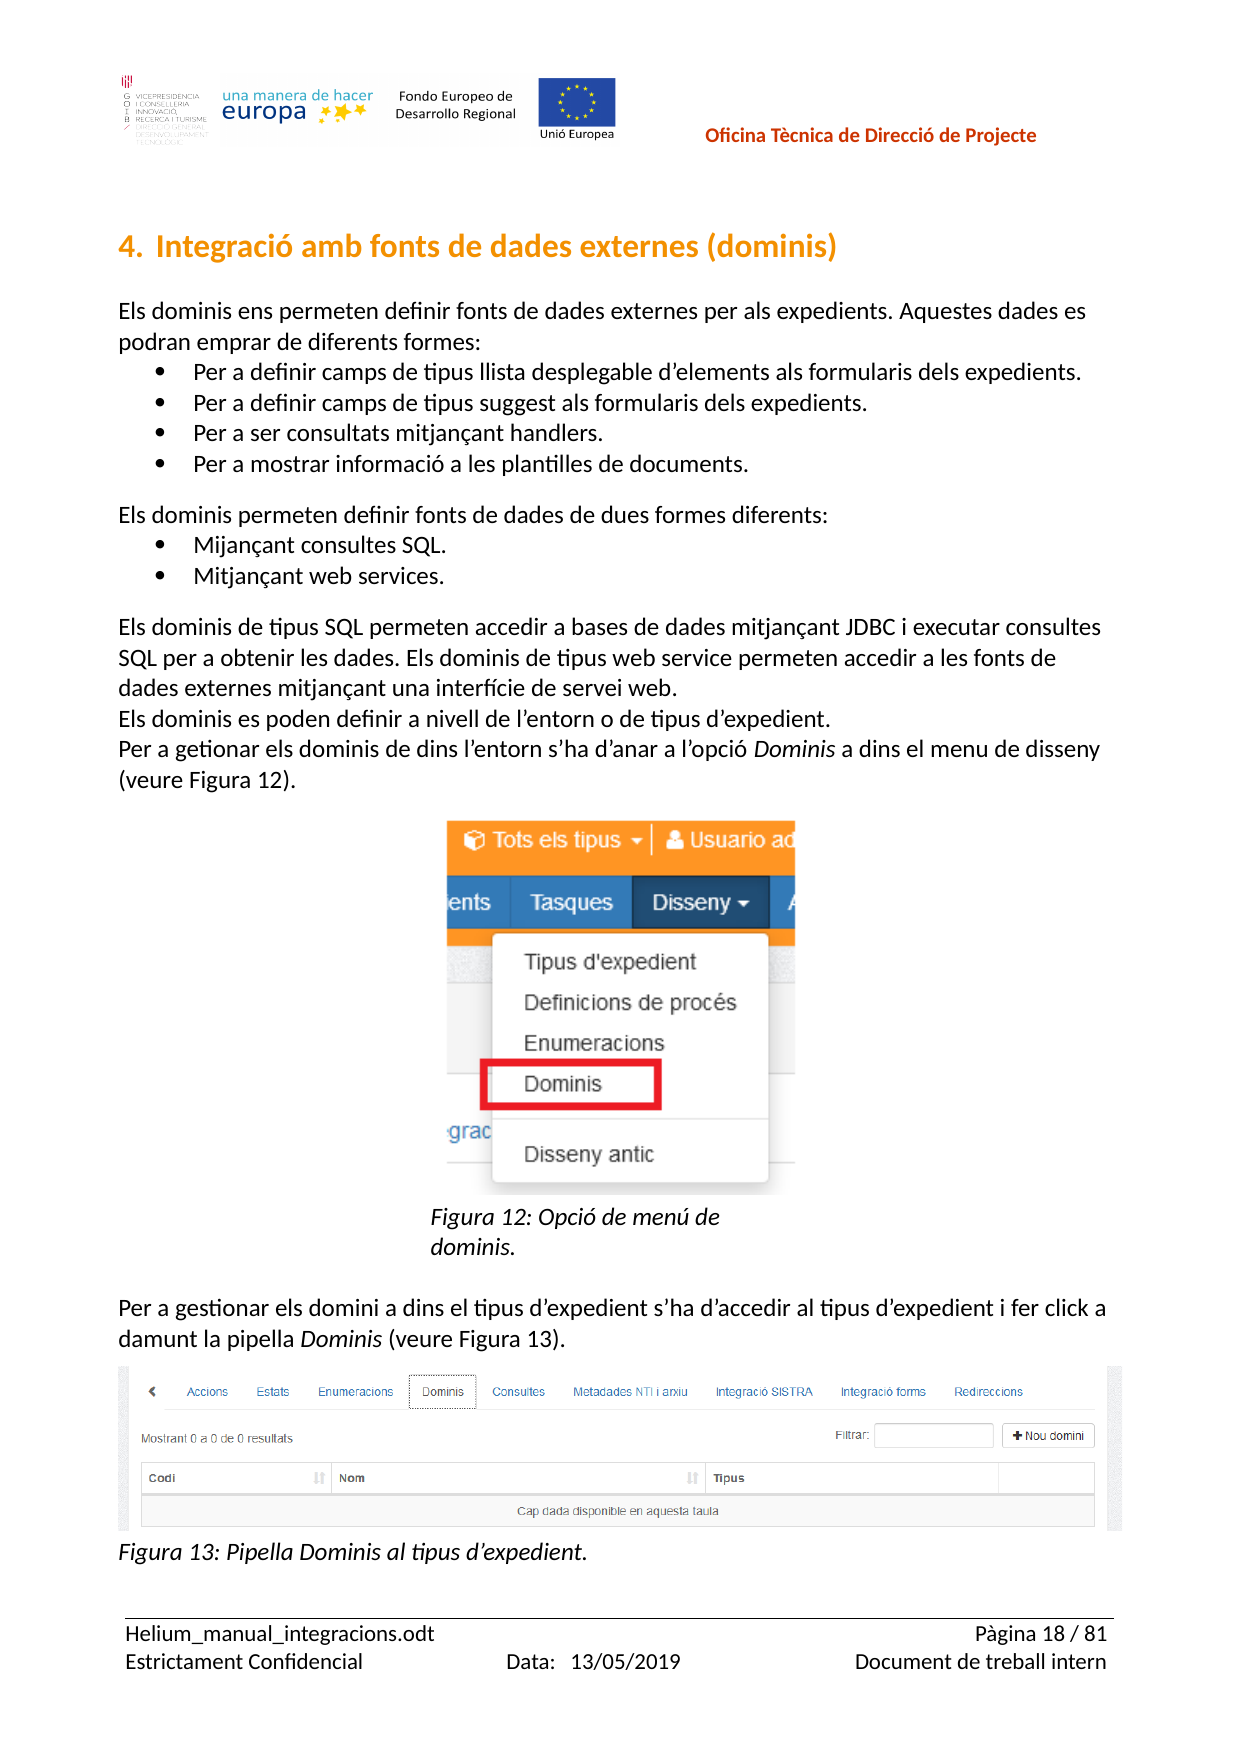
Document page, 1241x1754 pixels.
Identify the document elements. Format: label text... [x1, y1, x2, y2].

list Per a mostrar informació a les plantilles de documents. [156, 448, 1122, 478]
picture [118, 1366, 1123, 1531]
list Mijançant consultes SQL. [156, 530, 1122, 560]
list Per a definir camps de tipus llista desplegable d’elements als formularis dels expedients. [156, 356, 1122, 387]
subtitle Integració amb fonts de dades externes (dominis) [118, 225, 1122, 266]
list Per a ser consultats mitjançant handlers. [156, 417, 1122, 448]
text Els dominis ens permeten definir fonts de dades externes per als expedients. Aquestes dades es podran emprar de diferents formes: [118, 295, 1122, 356]
text Figura 12: Opció de menú de dominis. [430, 1195, 810, 1262]
picture [430, 807, 810, 1195]
text Els dominis permeten definir fonts de dades de dues formes diferents: [118, 499, 1122, 530]
picture [219, 73, 621, 147]
list Per a definir camps de tipus suggest als formularis dels expedients. [156, 387, 1122, 417]
text Els dominis de tipus SQL permeten accedir a bases de dades mitjançant JDBC i executar consultes SQL per a obtenir les dades. Els dominis de tipus web service permeten accedir a les fonts de dades externes mitjançant una interfície de servei web. [118, 612, 1122, 703]
text Els dominis es poden definir a nivell de l’entorn o de tipus d’expedient. [118, 703, 1122, 734]
text Per a gestionar els domini a dins el tipus d’expedient s’ha d’accedir al tipus d’expedient i fer click a damunt la pipella Dominis (veure Figura 13). [118, 1292, 1122, 1353]
text Per a getionar els dominis de dins l’entorn s’ha d’anar a l’opció Dominis a dins el menu de disseny (veure Figura 12). [118, 734, 1122, 795]
text Figura 13: Pipella Dominis al tipus d’expedient. [118, 1531, 1122, 1567]
list Mitjançant web services. [156, 560, 1122, 591]
picture [118, 73, 213, 147]
